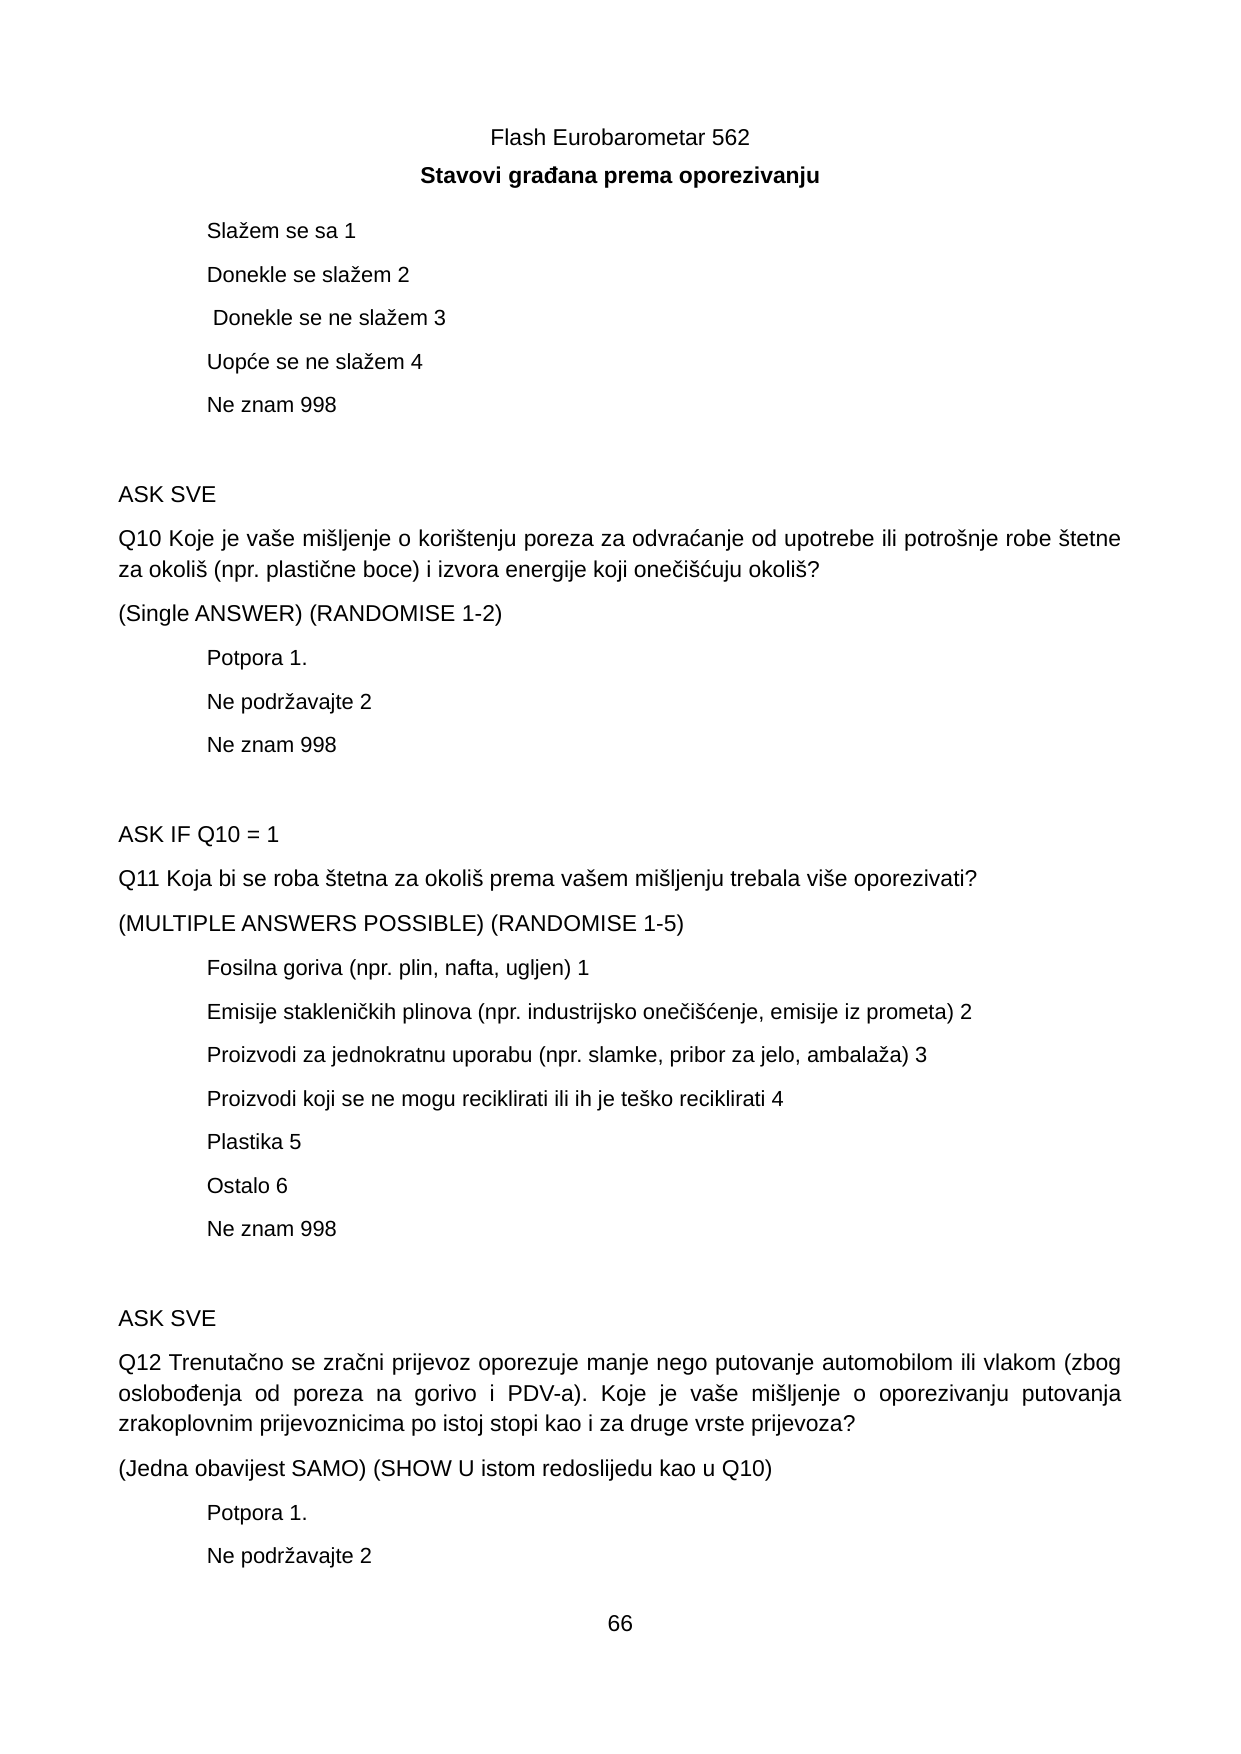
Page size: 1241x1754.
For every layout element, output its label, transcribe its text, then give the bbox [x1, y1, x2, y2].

text Ostalo 6 [207, 1173, 1122, 1198]
text (MULTIPLE ANSWERS POSSIBLE) (RANDOMISE 1-5) [118, 910, 1122, 937]
text Ne podržavajte 2 [207, 689, 1122, 714]
text Donekle se ne slažem 3 [207, 305, 1122, 330]
text Potpora 1. [207, 645, 1122, 670]
text Q12 Trenutačno se zračni prijevoz oporezuje manje nego putovanje automobilom ili vlakom (zbog oslobođenja od poreza na gorivo i PDV-a). Koje je vaše mišljenje o oporezivanju putovanja zrakoplovnim prijevoznicima po istoj stopi kao i za druge vrste prijevoza? [118, 1349, 1122, 1436]
text ASK SVE [118, 481, 1122, 507]
text Proizvodi koji se ne mogu reciklirati ili ih je teško reciklirati 4 [207, 1086, 1122, 1111]
text Proizvodi za jednokratnu uporabu (npr. slamke, pribor za jelo, ambalaža) 3 [207, 1042, 1122, 1067]
text ASK IF Q10 = 1 [118, 821, 1122, 847]
text ASK SVE [118, 1304, 1122, 1331]
text Q11 Koja bi se roba štetna za okoliš prema vašem mišljenju trebala više oporezivati? [118, 865, 1122, 892]
text Ne znam 998 [207, 732, 1122, 757]
text Slažem se sa 1 [207, 218, 1122, 243]
text Ne znam 998 [207, 392, 1122, 417]
text Potpora 1. [207, 1499, 1122, 1524]
text (Jedna obavijest SAMO) (SHOW U istom redoslijedu kao u Q10) [118, 1454, 1122, 1481]
text (Single ANSWER) (RANDOMISE 1-2) [118, 600, 1122, 627]
text Plastika 5 [207, 1129, 1122, 1154]
text Uopće se ne slažem 4 [207, 349, 1122, 374]
text Ne podržavajte 2 [207, 1543, 1122, 1568]
text Donekle se slažem 2 [207, 262, 1122, 287]
text Ne znam 998 [207, 1216, 1122, 1241]
text Emisije stakleničkih plinova (npr. industrijsko onečišćenje, emisije iz prometa) 2 [207, 998, 1122, 1024]
text Fosilna goriva (npr. plin, nafta, ugljen) 1 [207, 955, 1122, 980]
text Q10 Koje je vaše mišljenje o korištenju poreza za odvraćanje od upotrebe ili potrošnje robe štetne za okoliš (npr. plastične boce) i izvora energije koji onečišćuju okoliš? [118, 525, 1122, 582]
